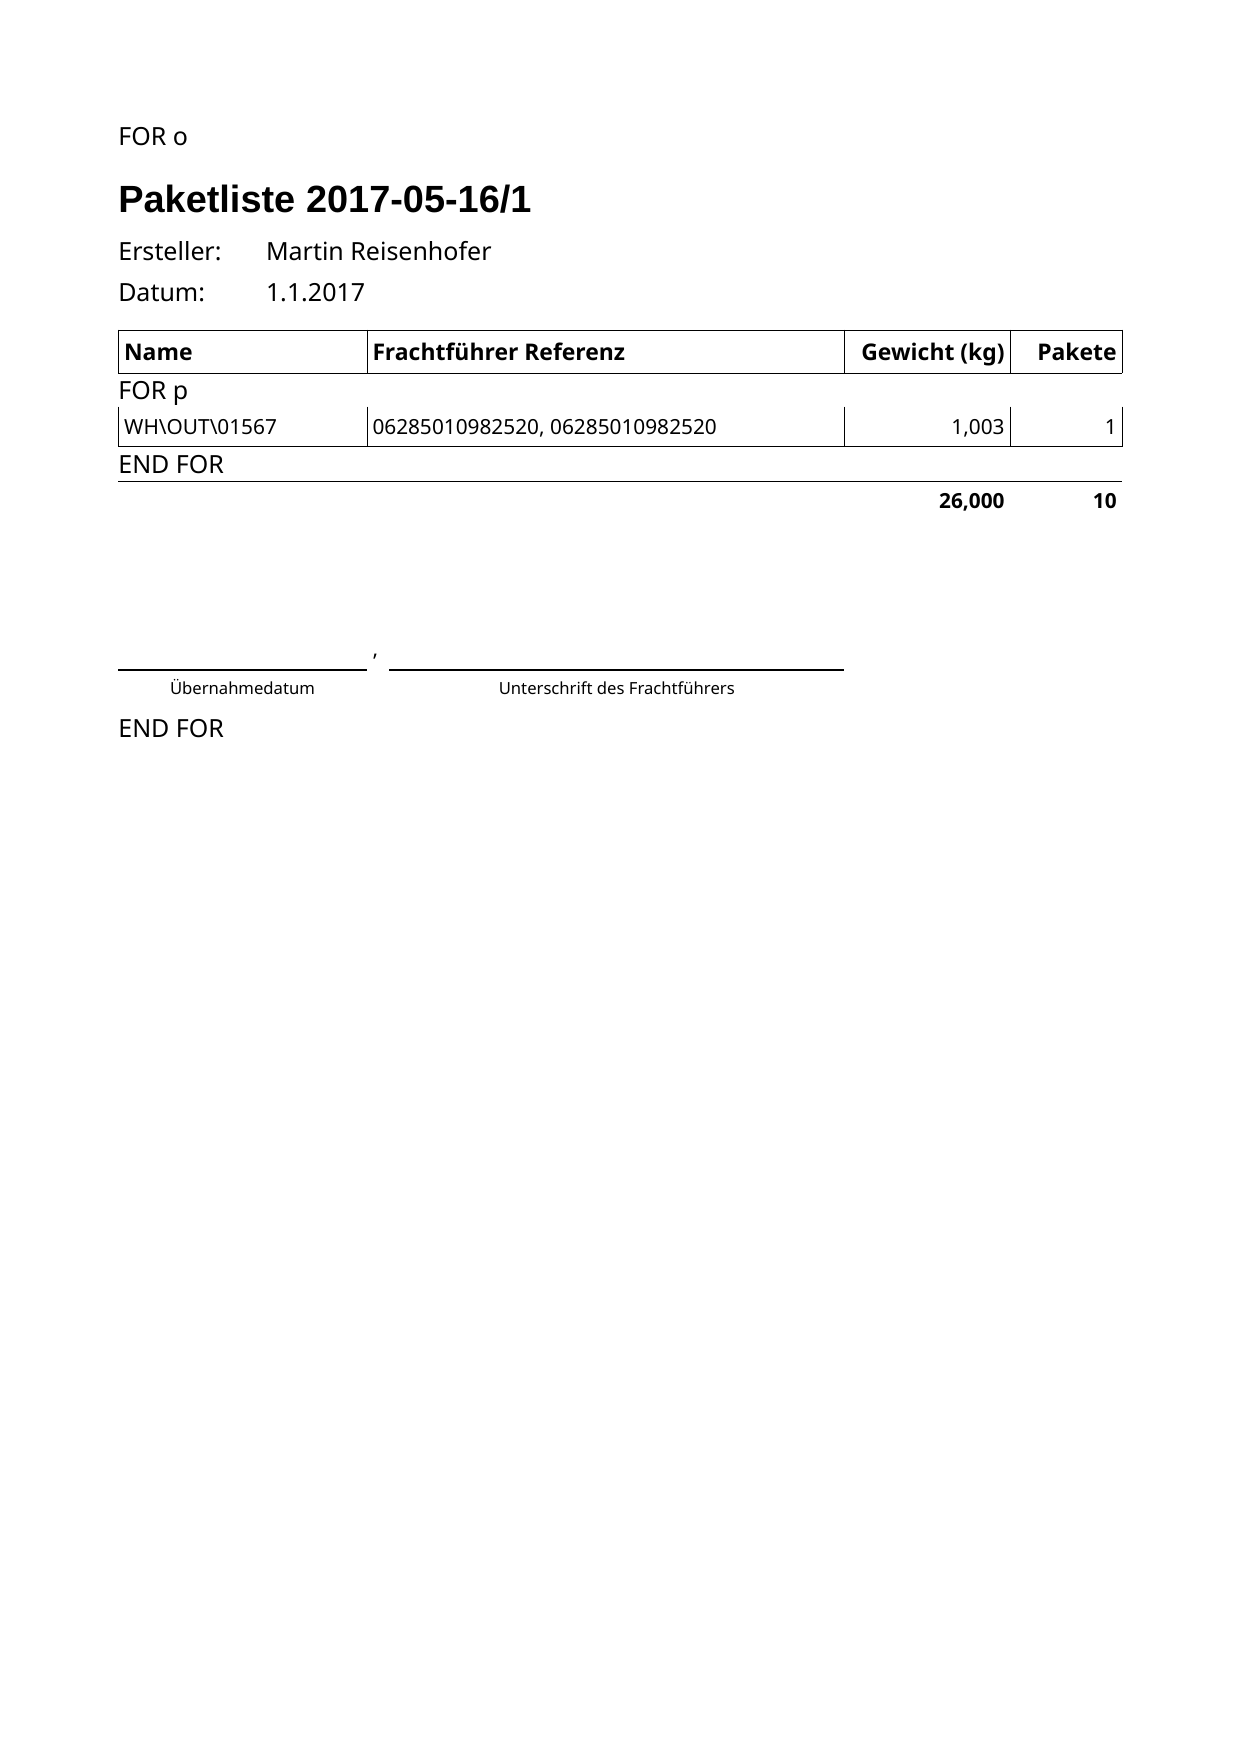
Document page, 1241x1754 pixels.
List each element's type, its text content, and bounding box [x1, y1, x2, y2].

table_header 26,000 [844, 482, 1010, 521]
table_cell , [367, 600, 389, 669]
table_cell Unterschrift des Frachtführers [389, 671, 844, 711]
table_header 06285010982520, 06285010982520 [368, 407, 844, 446]
subtitle Paketliste 2017-05-16/1 [118, 177, 1122, 221]
table_header Pakete [1011, 331, 1122, 372]
table_cell [1010, 600, 1122, 669]
table_cell Übernahmedatum [118, 671, 367, 711]
table_cell [844, 600, 1010, 669]
table_cell [367, 521, 844, 561]
table_cell [118, 521, 367, 561]
table_header WH\OUT\01567 [119, 407, 367, 446]
text END FOR [118, 711, 1122, 745]
text Ersteller: Martin Reisenhofer Datum: 1.1.2017 [118, 233, 1122, 308]
table_header Gewicht (kg) [845, 331, 1010, 372]
table_header 1,003 [845, 407, 1010, 446]
table_cell [844, 521, 1010, 561]
table_cell [367, 561, 844, 600]
table_cell [844, 561, 1010, 600]
table_header Name [119, 331, 367, 372]
text FOR o [118, 118, 1122, 152]
table_header 1 [1011, 407, 1122, 446]
table_cell [118, 600, 367, 669]
table_cell [389, 600, 844, 669]
text FOR p [118, 374, 1122, 407]
table_cell [1010, 521, 1122, 561]
table_header [118, 482, 367, 521]
table_cell [1010, 669, 1122, 711]
table_header 10 [1010, 482, 1122, 521]
table_cell [367, 669, 389, 711]
table_header Frachtführer Referenz [368, 331, 844, 372]
text END FOR [118, 447, 1122, 481]
table_cell [118, 561, 367, 600]
table_cell [1010, 561, 1122, 600]
table_cell [844, 669, 1010, 711]
table_header [367, 482, 844, 521]
